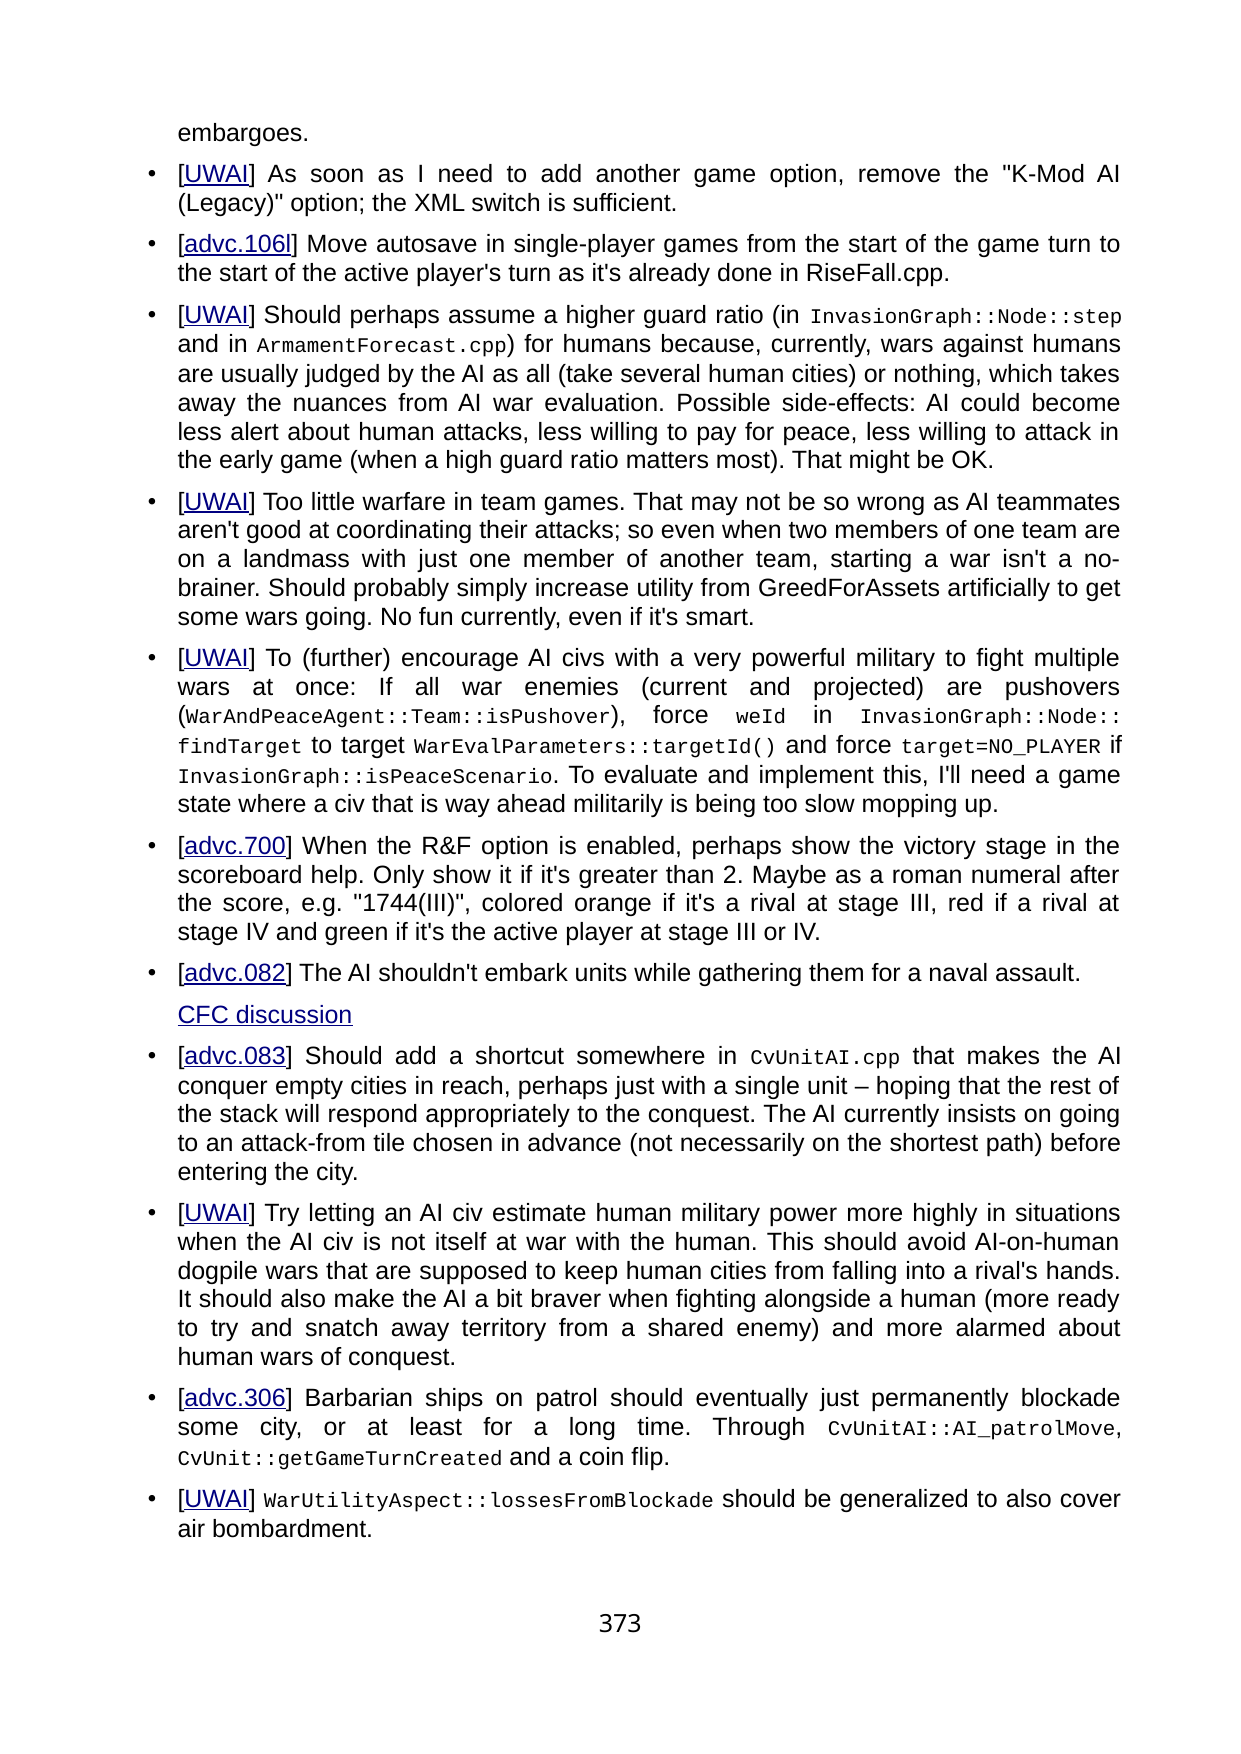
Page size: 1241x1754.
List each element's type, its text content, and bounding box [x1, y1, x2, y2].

list [UWAI] WarUtilityAspect::lossesFromBlockade should be generalized to also cover air bombardment. [148, 1484, 1122, 1542]
list [UWAI] To (further) encourage AI civs with a very powerful military to fight multiple wars at once: If all war enemies (current and projected) are pushovers (WarAndPeaceAgent::Team::isPushover), force weId in InvasionGraph::Node:: findTarget to target WarEvalParameters::targetId() and force target=NO_PLAYER if InvasionGraph::isPeaceScenario. To evaluate and implement this, I'll need a game state where a civ that is way ahead militarily is being too slow mopping up. [148, 643, 1122, 818]
list CFC discussion [148, 1000, 1122, 1028]
list [advc.306] Barbarian ships on patrol should eventually just permanently blockade some city, or at least for a long time. Through CvUnitAI::AI_patrolMove, CvUnit::getGameTurnCreated and a coin flip. [148, 1383, 1122, 1471]
list [UWAI] As soon as I need to add another game option, remove the "K-Mod AI (Legacy)" option; the XML switch is sufficient. [148, 159, 1122, 217]
list [advc.083] Should add a shortcut somewhere in CvUnitAI.cpp that makes the AI conquer empty cities in reach, perhaps just with a single unit – hoping that the rest of the stack will respond appropriately to the conquest. The AI currently insists on going to an attack-from tile chosen in advance (not necessarily on the shortest path) before entering the city. [148, 1041, 1122, 1186]
list [advc.082] The AI shouldn't embark units while gathering them for a naval assault. [148, 958, 1122, 987]
list [UWAI] Should perhaps assume a higher guard ratio (in InvasionGraph::Node::step and in ArmamentForecast.cpp) for humans because, currently, wars against humans are usually judged by the AI as all (take several human cities) or nothing, which takes away the nuances from AI war evaluation. Possible side-effects: AI could become less alert about human attacks, less willing to pay for peace, less willing to attack in the early game (when a high guard ratio matters most). That might be OK. [148, 299, 1122, 474]
list [UWAI] Too little warfare in team games. That may not be so wrong as AI teammates aren't good at coordinating their attacks; so even when two members of one team are on a landmass with just one member of another team, starting a war isn't a no-brainer. Should probably simply increase utility from GreedForAssets artificially to get some wars going. No fun currently, even if it's smart. [148, 486, 1122, 630]
list [UWAI] Try letting an AI civ estimate human military power more highly in situations when the AI civ is not itself at war with the human. This should avoid AI-on-human dogpile wars that are supposed to keep human cities from falling into a rival's hands. It should also make the AI a bit braver when fighting alongside a human (more ready to try and snatch away territory from a shared enemy) and more alarmed about human wars of conquest. [148, 1198, 1122, 1371]
list [advc.106l] Move autosave in single-player games from the start of the game turn to the start of the active player's turn as it's already done in RiseFall.cpp. [148, 229, 1122, 287]
list embargoes. [148, 118, 1122, 147]
list [advc.700] When the R&F option is enabled, perhaps show the victory stage in the scoreboard help. Only show it if it's greater than 2. Maybe as a roman numeral after the score, e.g. "1744(III)", colored orange if it's a rival at stage III, red if a rival at stage IV and green if it's the active player at stage III or IV. [148, 831, 1122, 946]
